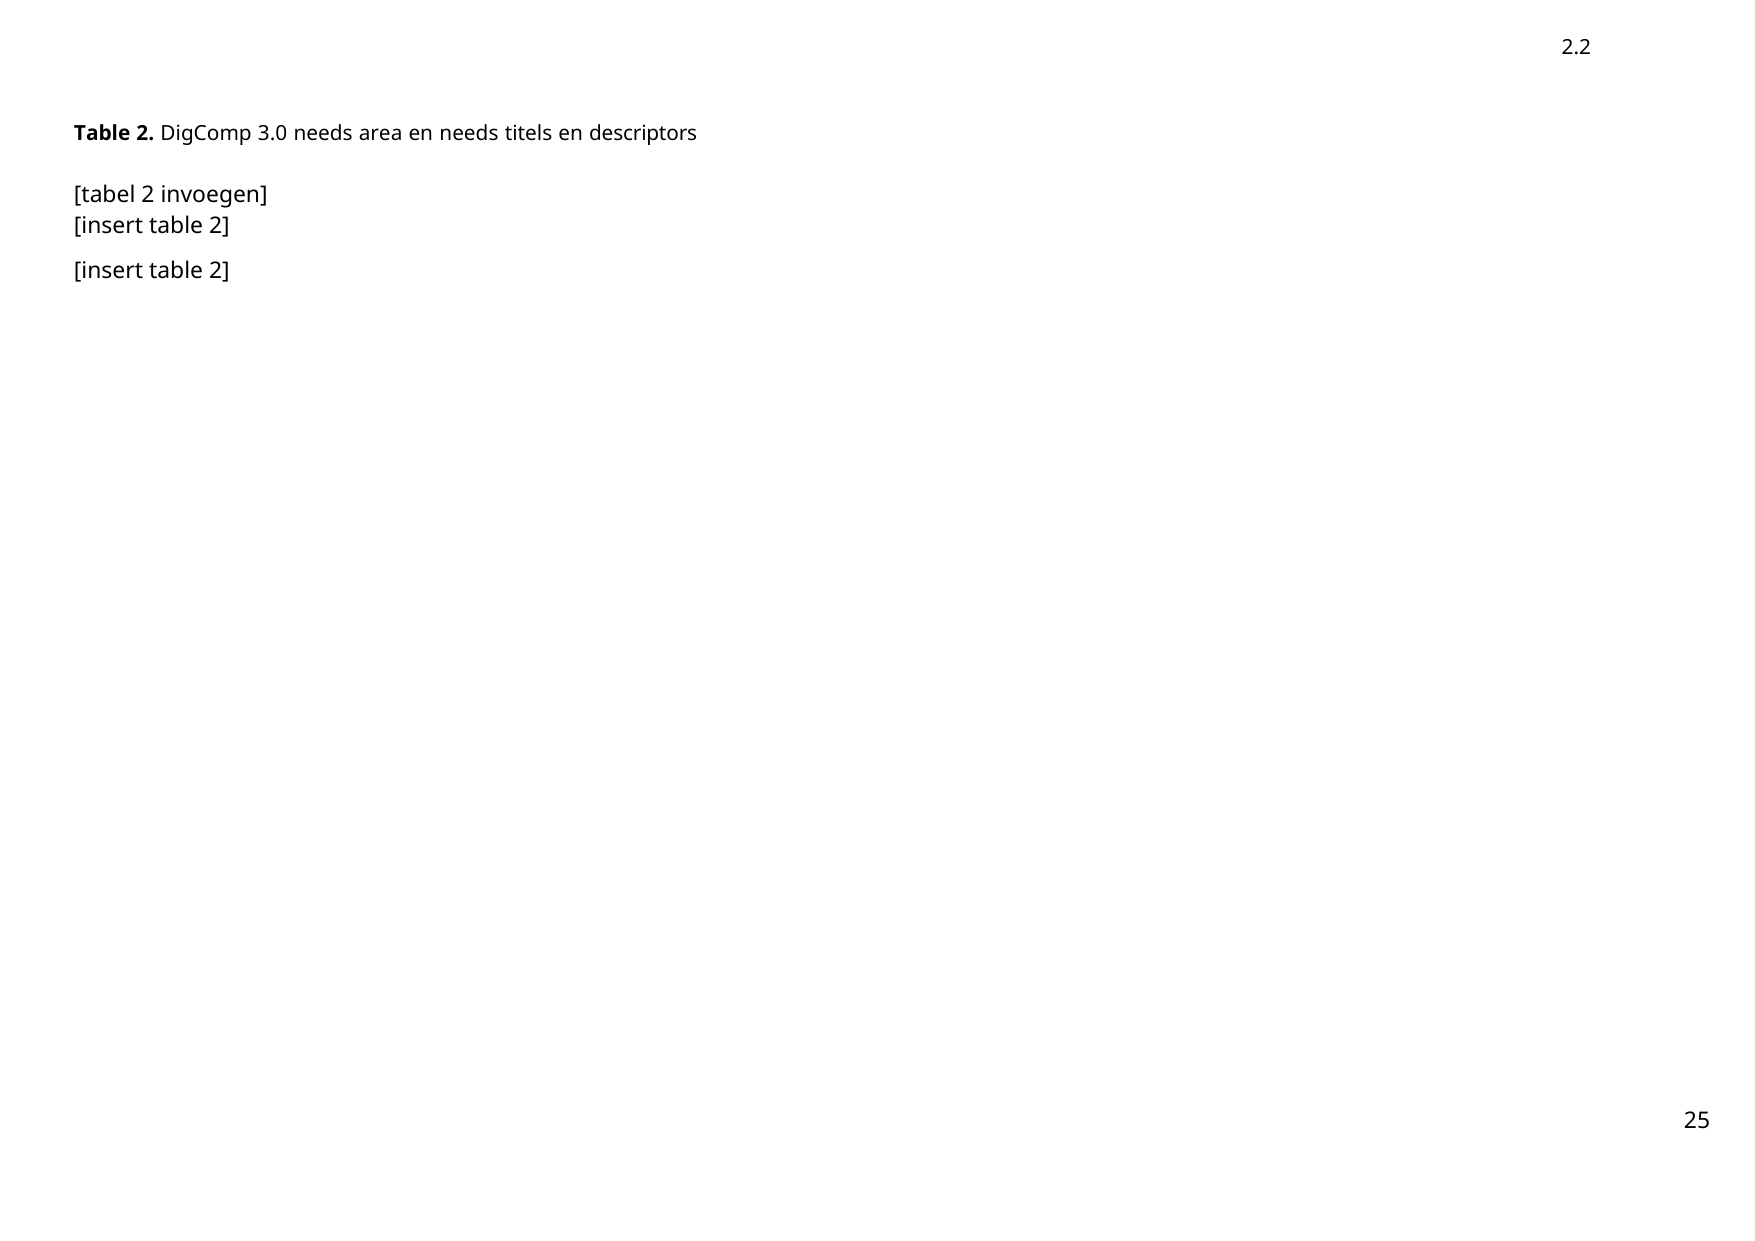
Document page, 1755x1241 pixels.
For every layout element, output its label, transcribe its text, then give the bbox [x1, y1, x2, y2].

text [insert table 2] [74, 254, 1480, 286]
text Table 2. DigComp 3.0 needs area en needs titels en descriptors [74, 118, 1710, 147]
text [tabel 2 invoegen] [74, 178, 1710, 209]
text [insert table 2] [74, 209, 1710, 240]
